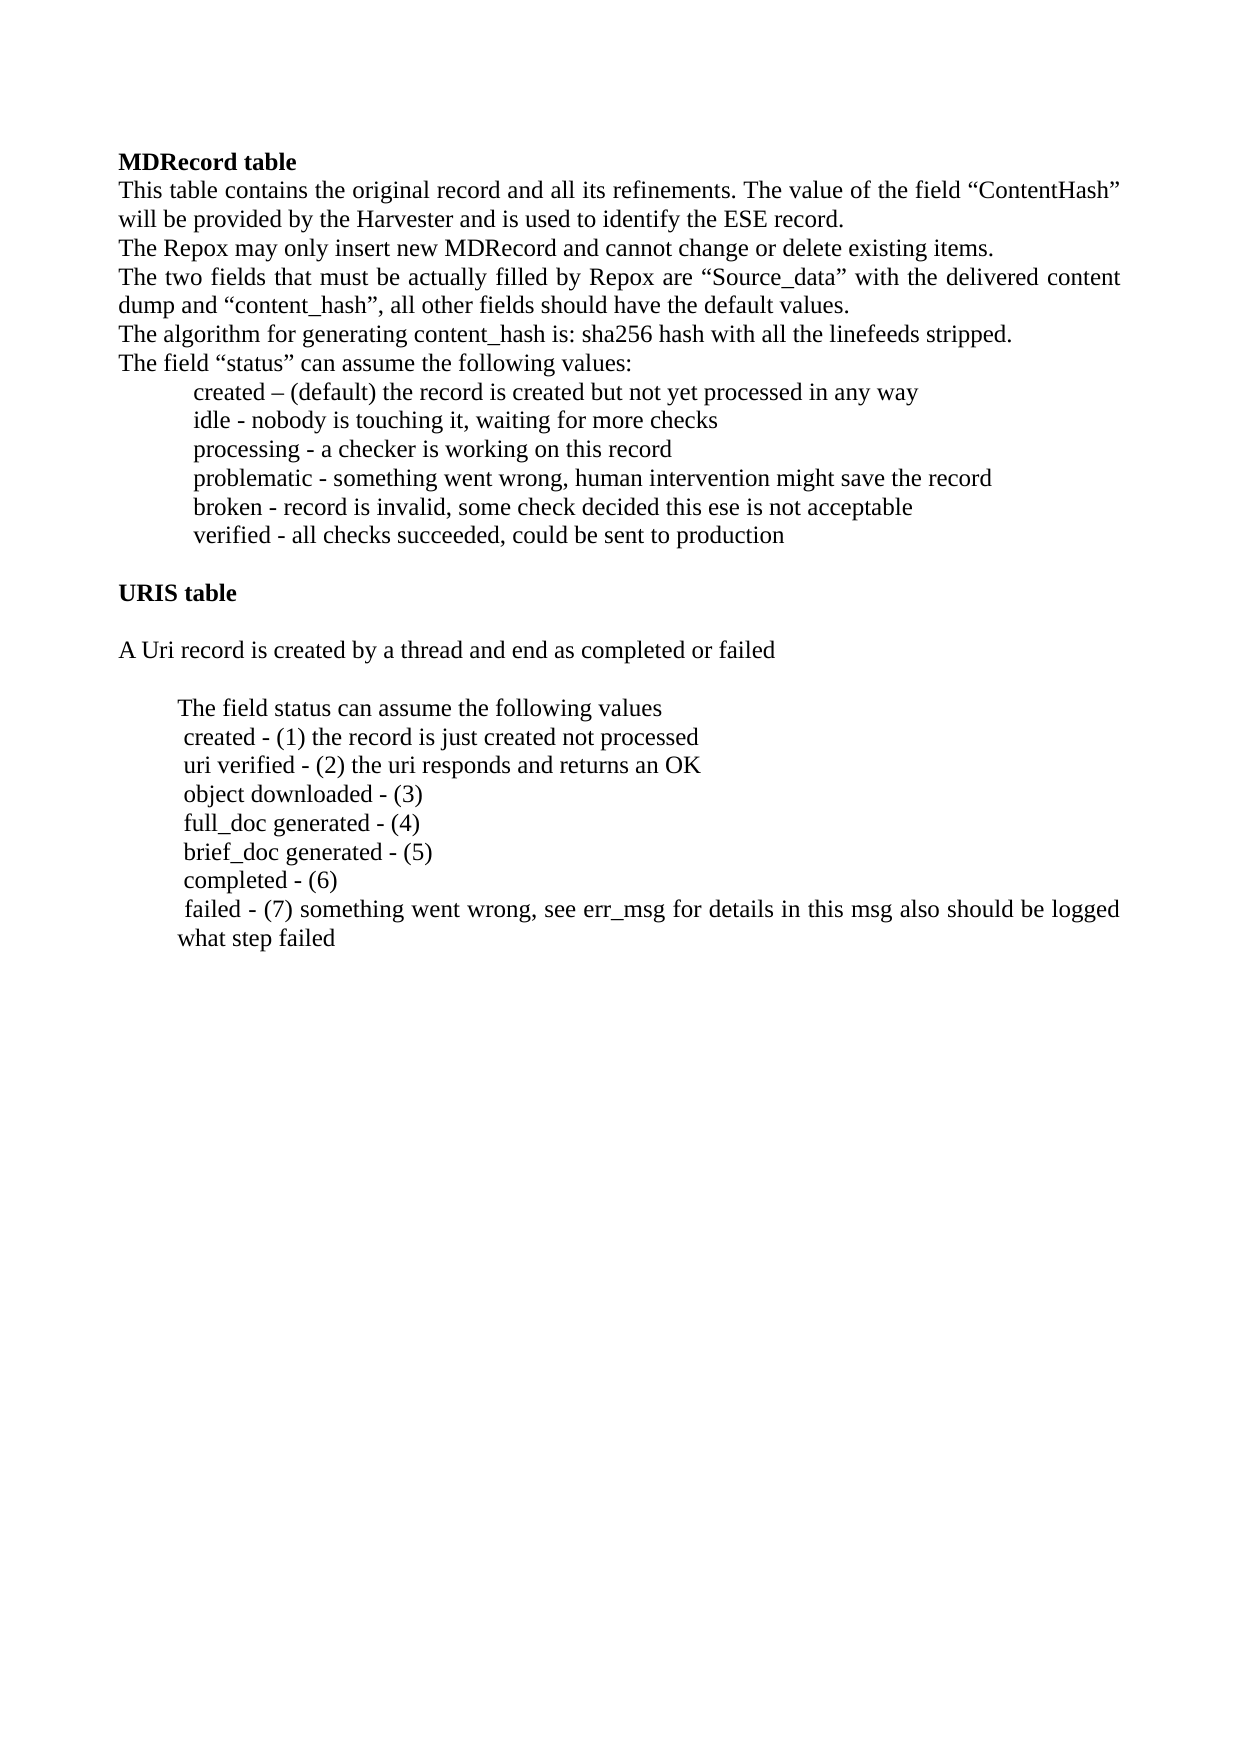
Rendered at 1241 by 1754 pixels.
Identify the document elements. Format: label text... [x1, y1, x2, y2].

text object downloaded - (3) [177, 779, 1122, 808]
text The field “status” can assume the following values: [118, 348, 1122, 377]
text full_doc generated - (4) [177, 808, 1122, 837]
text The field status can assume the following values [177, 693, 1122, 722]
text uri verified - (2) the uri responds and returns an OK [177, 751, 1122, 779]
text A Uri record is created by a thread and end as completed or failed [118, 636, 1122, 664]
text processing - a checker is working on this record [193, 434, 1122, 463]
text The algorithm for generating content_hash is: sha256 hash with all the linefeeds stripped. [118, 319, 1122, 348]
text completed - (6) [177, 866, 1122, 894]
text created – (default) the record is created but not yet processed in any way [193, 377, 1122, 406]
text created - (1) the record is just created not processed [177, 722, 1122, 751]
text verified - all checks succeeded, could be sent to production [193, 521, 1122, 549]
text The Repox may only insert new MDRecord and cannot change or delete existing items. [118, 233, 1122, 262]
text brief_doc generated - (5) [177, 837, 1122, 866]
text URIS table [118, 578, 1122, 607]
text This table contains the original record and all its refinements. The value of the field “ContentHash” will be provided by the Harvester and is used to identify the ESE record. [118, 176, 1122, 233]
text broken - record is invalid, some check decided this ese is not acceptable [193, 492, 1122, 521]
text The two fields that must be actually filled by Repox are “Source_data” with the delivered content dump and “content_hash”, all other fields should have the default values. [118, 262, 1122, 319]
text failed - (7) something went wrong, see err_msg for details in this msg also should be logged what step failed [177, 894, 1122, 952]
text problematic - something went wrong, human intervention might save the record [193, 463, 1122, 492]
text MDRecord table [118, 147, 1122, 176]
text idle - nobody is touching it, waiting for more checks [193, 406, 1122, 434]
